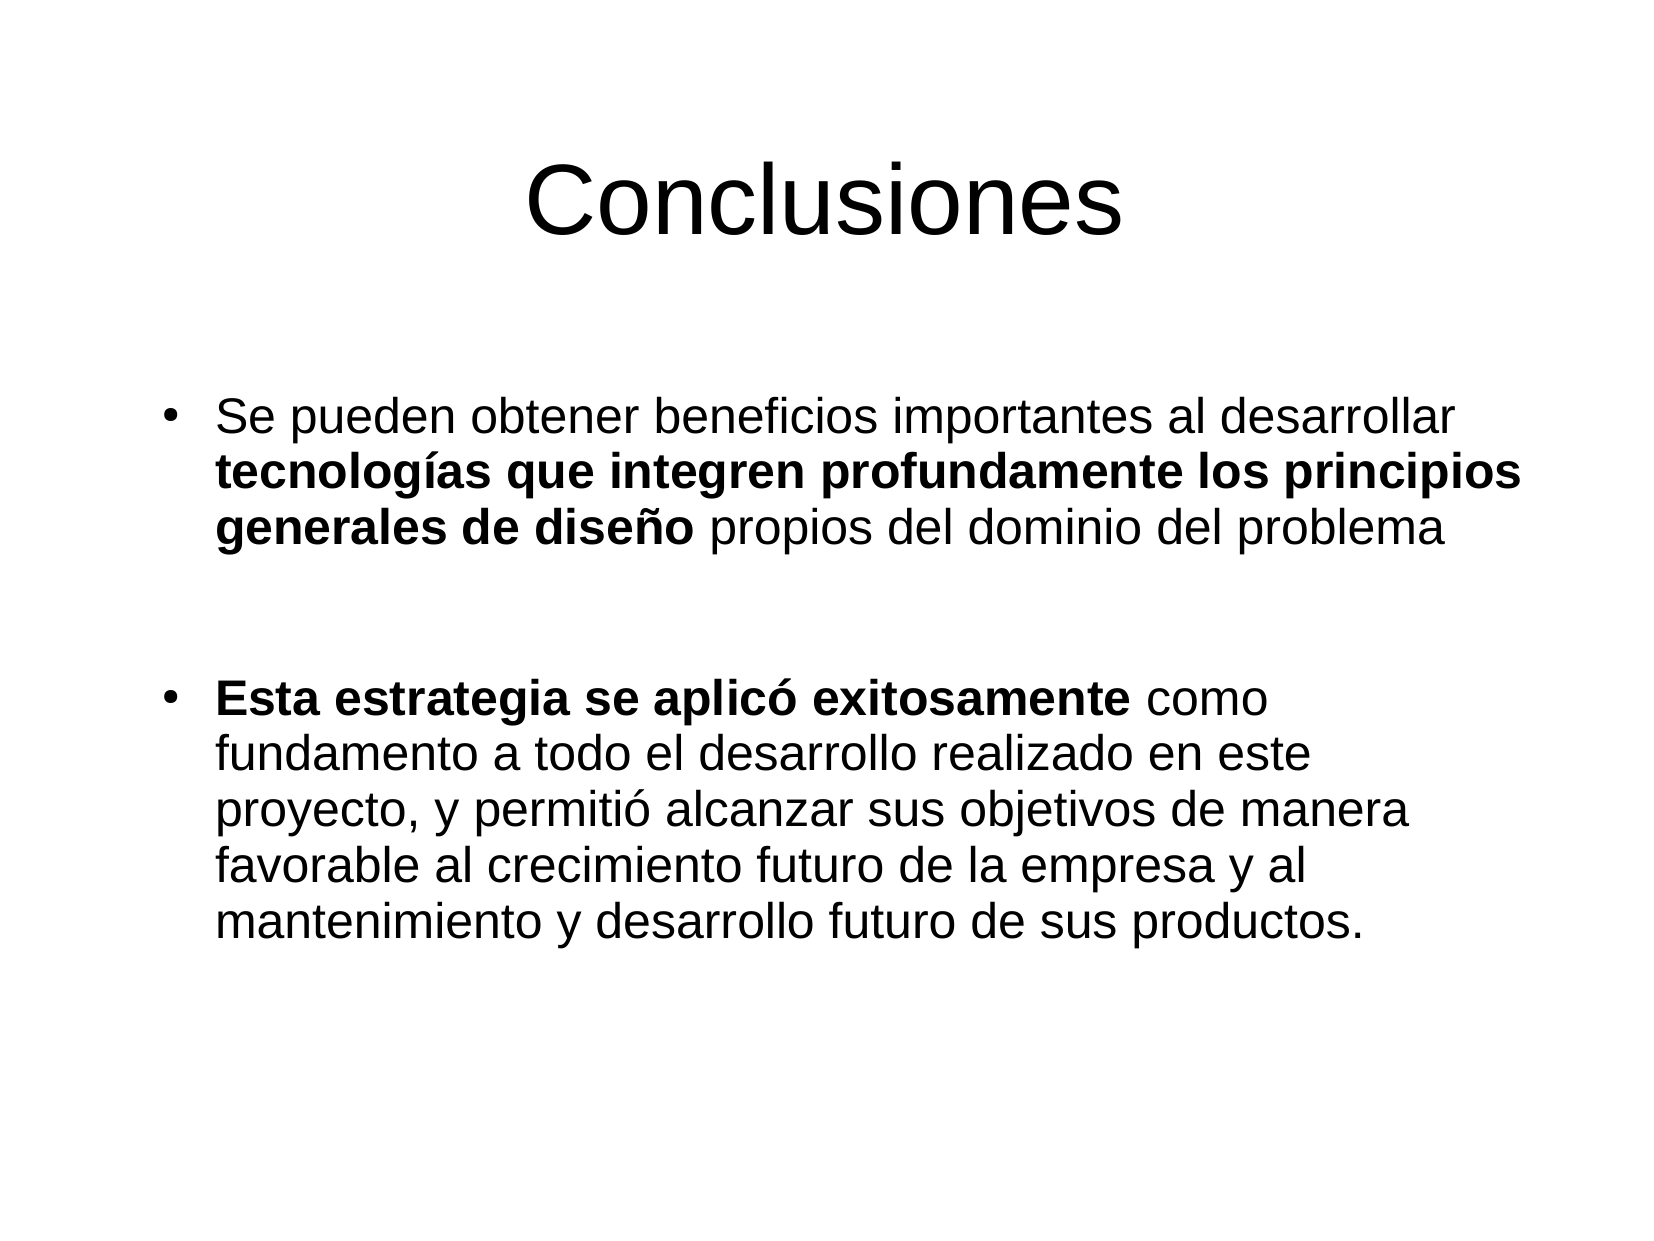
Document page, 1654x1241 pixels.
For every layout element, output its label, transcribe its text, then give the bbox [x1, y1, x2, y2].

list Se pueden obtener beneficios importantes al desarrollar tecnologías que integren profundamente los principios generales de diseño propios del dominio del problema Esta estrategia se aplicó exitosamente como fundamento a todo el desarrollo realizado en este proyecto, y permitió alcanzar sus objetivos de manera favorable al crecimiento futuro de la empresa y al mantenimiento y desarrollo futuro de sus productos. [144, 297, 1525, 1135]
title Conclusiones [80, 96, 1569, 304]
